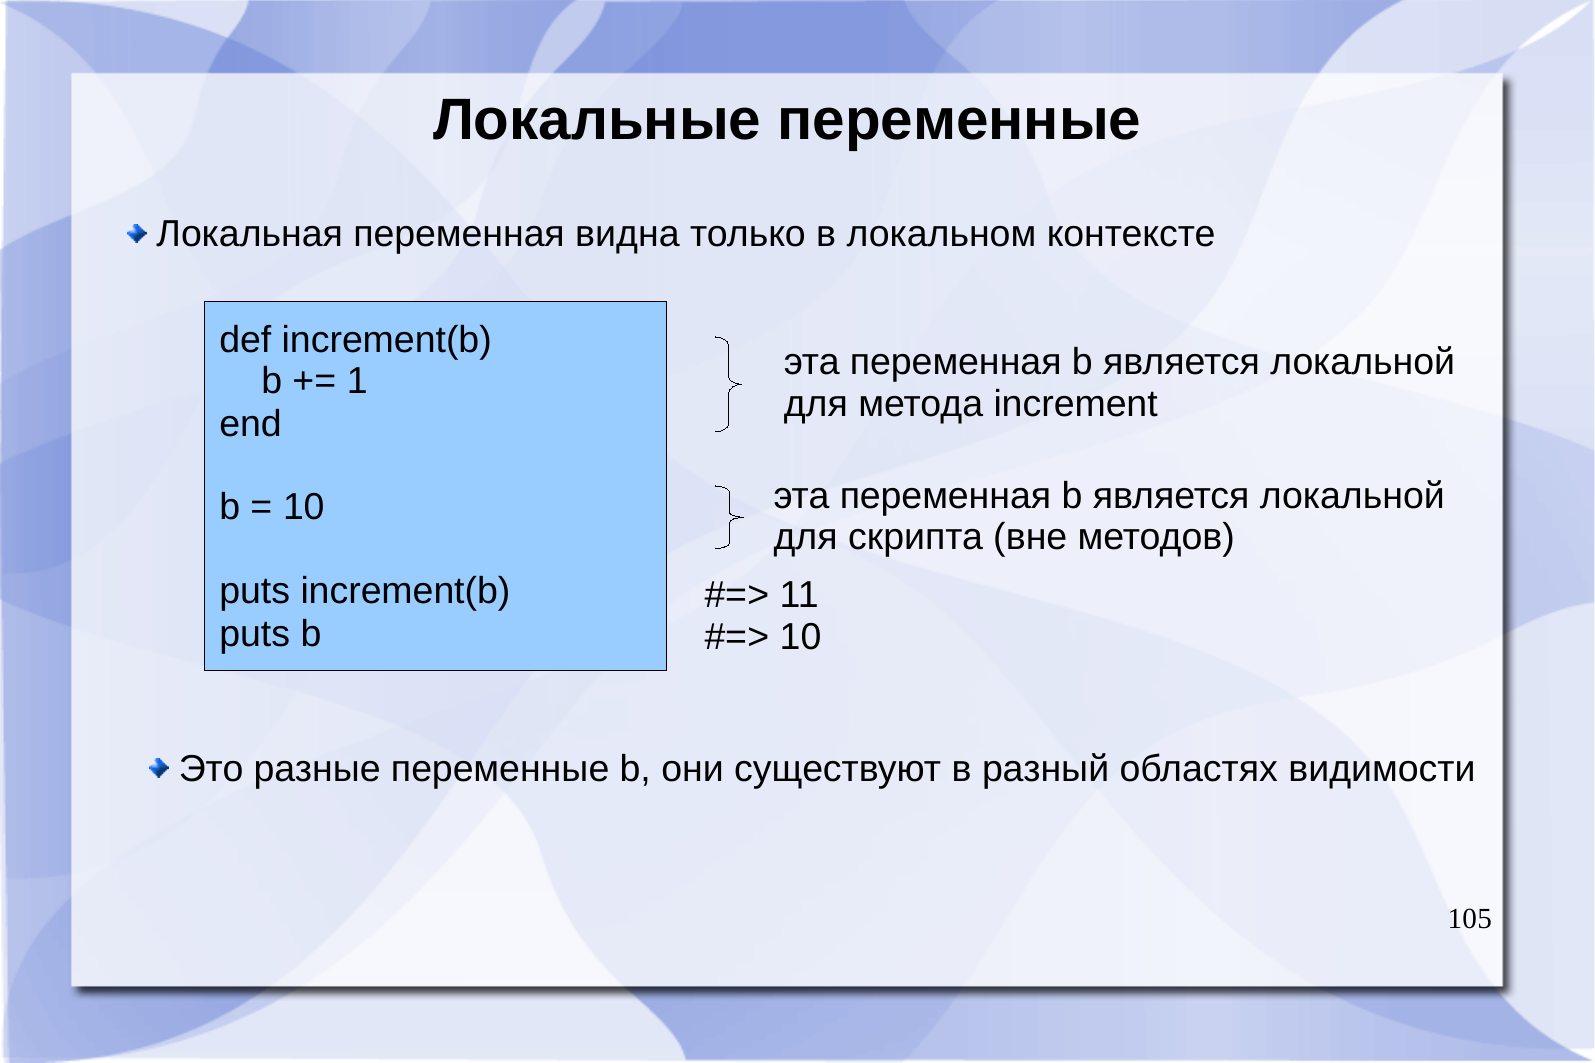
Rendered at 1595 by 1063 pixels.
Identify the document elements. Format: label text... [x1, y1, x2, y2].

text_box эта переменная b является локальной для скрипта (вне методов) [758, 466, 1461, 566]
picture [0, 0, 1595, 1063]
title Локальные переменные [75, 75, 1501, 164]
text_box Это разные переменные b, они существуют в разный областях видимости [134, 740, 1492, 797]
text_box Локальная переменная видна только в локальном контексте [112, 205, 1463, 276]
text_box def increment(b) b += 1 end b = 10 puts increment(b) puts b [204, 301, 667, 671]
text_box эта переменная b является локальной для метода increment [769, 333, 1472, 433]
text_box #=> 11 #=> 10 [689, 565, 837, 665]
